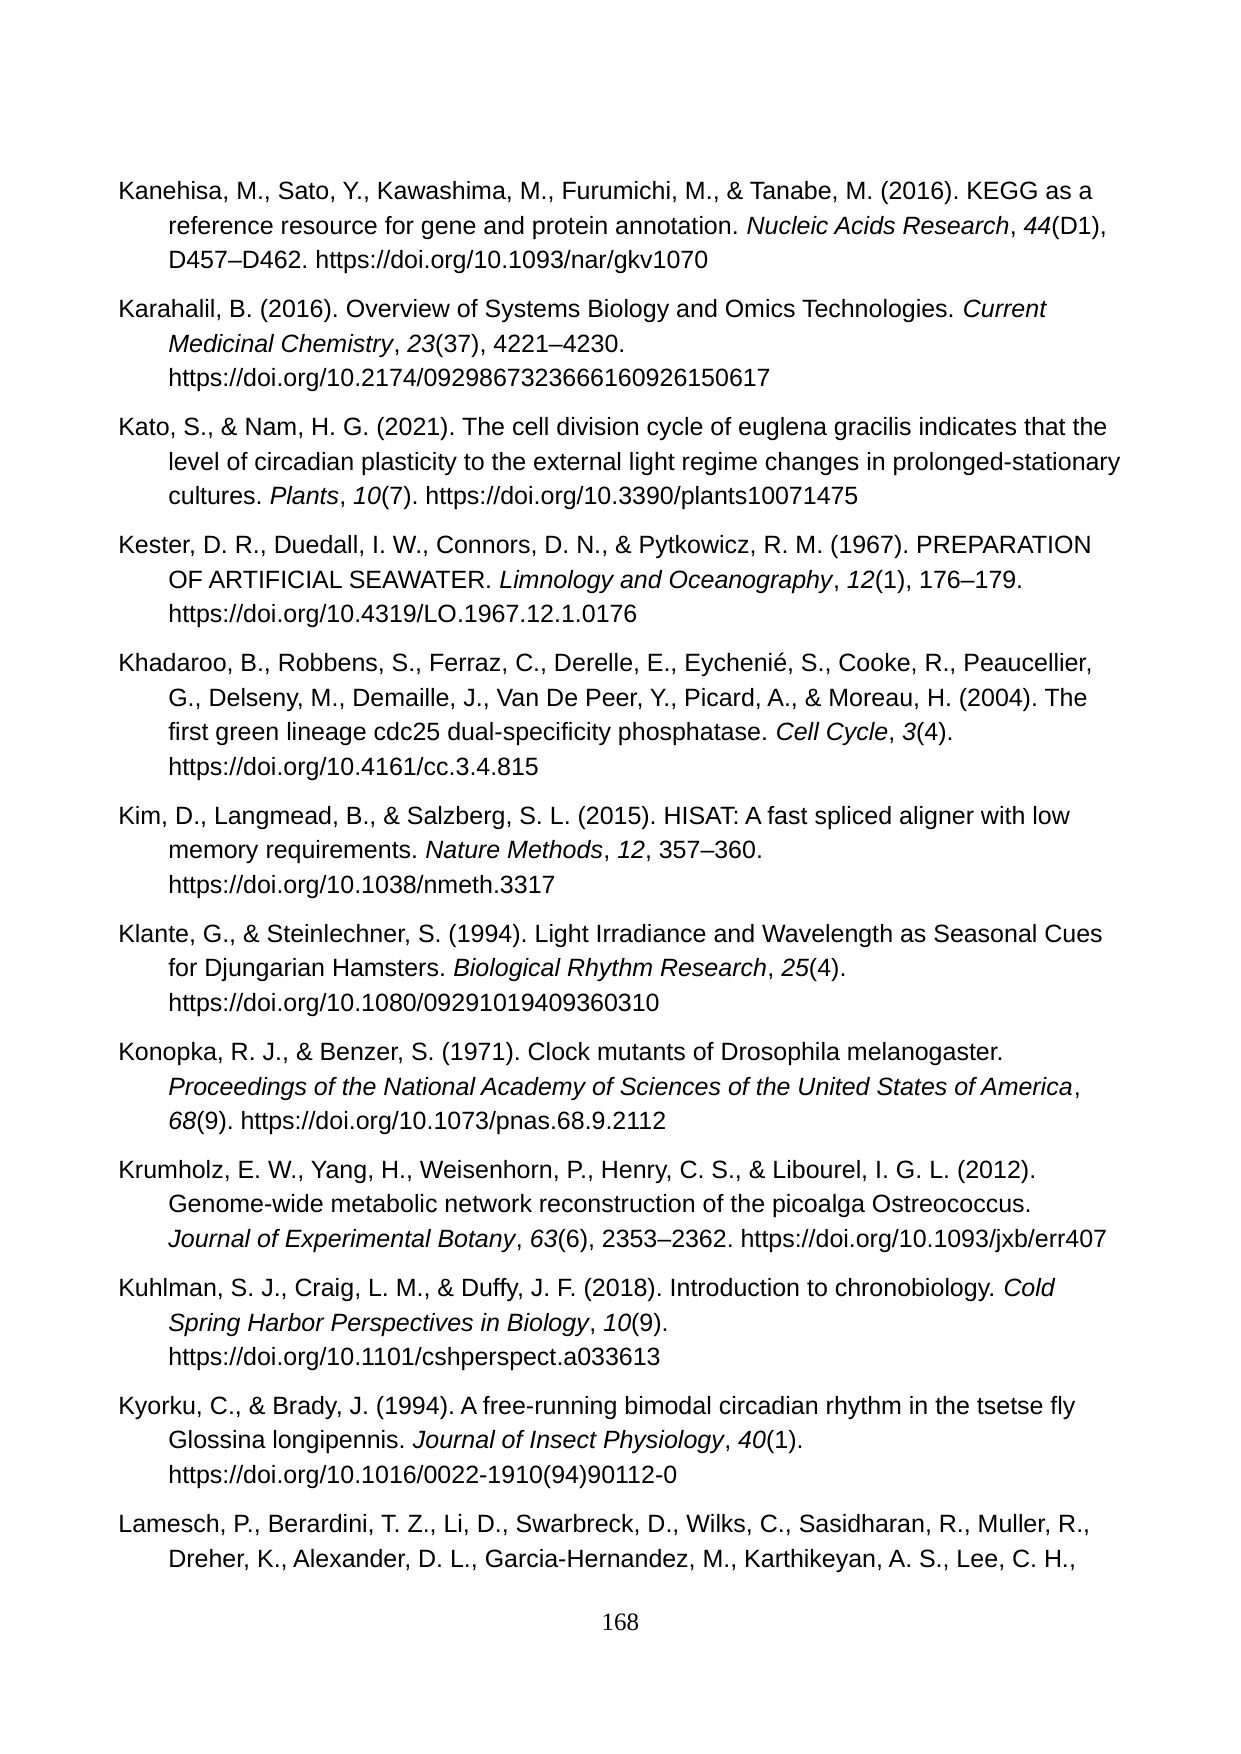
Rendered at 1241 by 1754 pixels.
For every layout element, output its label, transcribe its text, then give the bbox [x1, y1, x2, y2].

text Lamesch, P., Berardini, T. Z., Li, D., Swarbreck, D., Wilks, C., Sasidharan, R., Muller, R., Dreher, K., Alexander, D. L., Garcia-Hernandez, M., Karthikeyan, A. S., Lee, C. H., [118, 1509, 1122, 1572]
text Konopka, R. J., & Benzer, S. (1971). Clock mutants of Drosophila melanogaster. Proceedings of the National Academy of Sciences of the United States of America, 68(9). https://doi.org/10.1073/pnas.68.9.2112 [118, 1037, 1122, 1135]
text Kato, S., & Nam, H. G. (2021). The cell division cycle of euglena gracilis indicates that the level of circadian plasticity to the external light regime changes in prolonged‐stationary cultures. Plants, 10(7). https://doi.org/10.3390/plants10071475 [118, 412, 1122, 510]
text Kim, D., Langmead, B., & Salzberg, S. L. (2015). HISAT: A fast spliced aligner with low memory requirements. Nature Methods, 12, 357–360. https://doi.org/10.1038/nmeth.3317 [118, 801, 1122, 899]
text Karahalil, B. (2016). Overview of Systems Biology and Omics Technologies. Current Medicinal Chemistry, 23(37), 4221–4230. https://doi.org/10.2174/0929867323666160926150617 [118, 294, 1122, 392]
text Klante, G., & Steinlechner, S. (1994). Light Irradiance and Wavelength as Seasonal Cues for Djungarian Hamsters. Biological Rhythm Research, 25(4). https://doi.org/10.1080/09291019409360310 [118, 919, 1122, 1017]
text Khadaroo, B., Robbens, S., Ferraz, C., Derelle, E., Eychenié, S., Cooke, R., Peaucellier, G., Delseny, M., Demaille, J., Van De Peer, Y., Picard, A., & Moreau, H. (2004). The first green lineage cdc25 dual-specificity phosphatase. Cell Cycle, 3(4). https://doi.org/10.4161/cc.3.4.815 [118, 648, 1122, 781]
text Kuhlman, S. J., Craig, L. M., & Duffy, J. F. (2018). Introduction to chronobiology. Cold Spring Harbor Perspectives in Biology, 10(9). https://doi.org/10.1101/cshperspect.a033613 [118, 1273, 1122, 1371]
text Kyorku, C., & Brady, J. (1994). A free-running bimodal circadian rhythm in the tsetse fly Glossina longipennis. Journal of Insect Physiology, 40(1). https://doi.org/10.1016/0022-1910(94)90112-0 [118, 1391, 1122, 1489]
text Kester, D. R., Duedall, I. W., Connors, D. N., & Pytkowicz, R. M. (1967). PREPARATION OF ARTIFICIAL SEAWATER. Limnology and Oceanography, 12(1), 176–179. https://doi.org/10.4319/LO.1967.12.1.0176 [118, 530, 1122, 628]
text Krumholz, E. W., Yang, H., Weisenhorn, P., Henry, C. S., & Libourel, I. G. L. (2012). Genome-wide metabolic network reconstruction of the picoalga Ostreococcus. Journal of Experimental Botany, 63(6), 2353–2362. https://doi.org/10.1093/jxb/err407 [118, 1155, 1122, 1253]
text Kanehisa, M., Sato, Y., Kawashima, M., Furumichi, M., & Tanabe, M. (2016). KEGG as a reference resource for gene and protein annotation. Nucleic Acids Research, 44(D1), D457–D462. https://doi.org/10.1093/nar/gkv1070 [118, 176, 1122, 274]
